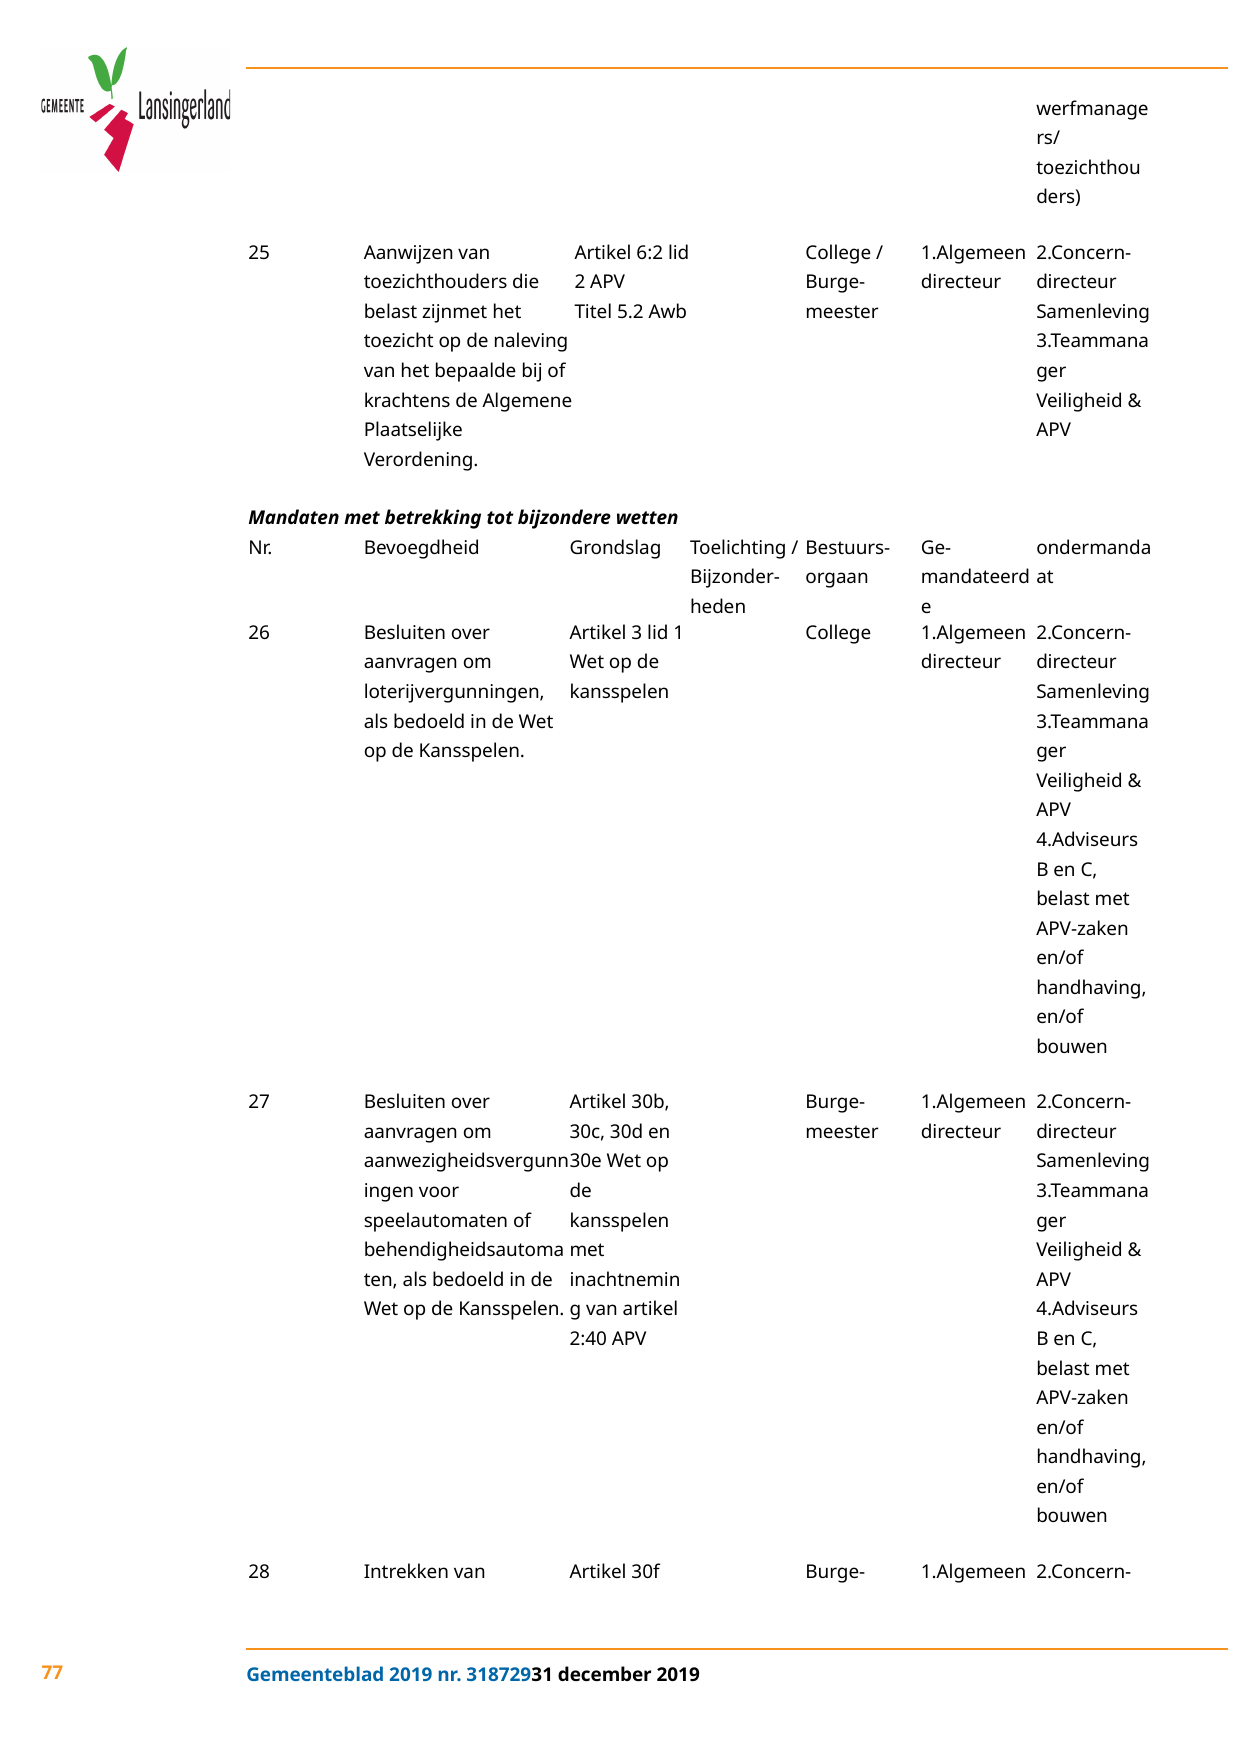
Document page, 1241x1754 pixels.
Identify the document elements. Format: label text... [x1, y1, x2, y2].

picture [41, 47, 231, 172]
table_header Nr. [248, 534, 363, 619]
table_cell [690, 1558, 805, 1584]
table_cell College / Burge-meester [805, 239, 921, 472]
table_cell 2.Concern-directeur Samenleving 3.Teammanager Veiligheid & APV [1036, 239, 1152, 472]
table_header Grondslag [569, 534, 690, 619]
table_cell Besluiten over aanvragen om loterijvergunningen, als bedoeld in de Wet op de Kansspelen. [364, 619, 569, 1088]
table_header Toelichting / Bijzonder-heden [690, 534, 805, 619]
table_cell Burge- [805, 1558, 921, 1584]
table_cell Artikel 30f [569, 1558, 690, 1584]
table_cell 1.Algemeen directeur [921, 1089, 1036, 1558]
table_cell 2.Concern-directeur Samenleving 3.Teammanager Veiligheid & APV 4.Adviseurs B en C, belast met APV-zaken en/of handhaving, en/of bouwen [1036, 619, 1152, 1088]
table_cell [574, 95, 690, 239]
table_cell 2.Concern- [1036, 1558, 1152, 1584]
table_cell werfmanagers/ toezichthouders) [1036, 95, 1152, 239]
table_header ondermandaat [1036, 534, 1152, 619]
table_cell 25 [248, 239, 363, 472]
table_header Bevoegdheid [364, 534, 569, 619]
table_cell 28 [248, 1558, 363, 1584]
table_cell [805, 95, 921, 239]
table_cell 1.Algemeen [921, 1558, 1036, 1584]
table_cell [364, 95, 574, 239]
table_cell [690, 95, 805, 239]
table_header Bestuurs-orgaan [805, 534, 921, 619]
table_cell 26 [248, 619, 363, 1088]
table_cell Besluiten over aanvragen om aanwezigheidsvergunningen voor speelautomaten of behendigheidsautomaten, als bedoeld in de Wet op de Kansspelen. [364, 1089, 569, 1558]
table_cell [248, 95, 363, 239]
table_cell [690, 619, 805, 1088]
table_header Ge- mandateerde [921, 534, 1036, 619]
table_cell [690, 239, 805, 472]
table_cell [921, 95, 1036, 239]
text Mandaten met betrekking tot bijzondere wetten [248, 504, 1152, 530]
table_cell College [805, 619, 921, 1088]
table_cell 2.Concern-directeur Samenleving 3.Teammanager Veiligheid & APV 4.Adviseurs B en C, belast met APV-zaken en/of handhaving, en/of bouwen [1036, 1089, 1152, 1558]
table_cell Aanwijzen van toezichthouders die belast zijnmet het toezicht op de naleving van het bepaalde bij of krachtens de Algemene Plaatselijke Verordening. [364, 239, 574, 472]
table_cell 1.Algemeen directeur [921, 239, 1036, 472]
table_cell Intrekken van [364, 1558, 569, 1584]
table_cell Artikel 3 lid 1 Wet op de kansspelen [569, 619, 690, 1088]
table_cell Artikel 6:2 lid 2 APV Titel 5.2 Awb [574, 239, 690, 472]
table_cell Burge-meester [805, 1089, 921, 1558]
table_cell [690, 1089, 805, 1558]
table_cell 27 [248, 1089, 363, 1558]
table_cell Artikel 30b, 30c, 30d en 30e Wet op de kansspelen met inachtneming van artikel 2:40 APV [569, 1089, 690, 1558]
table_cell 1.Algemeen directeur [921, 619, 1036, 1088]
